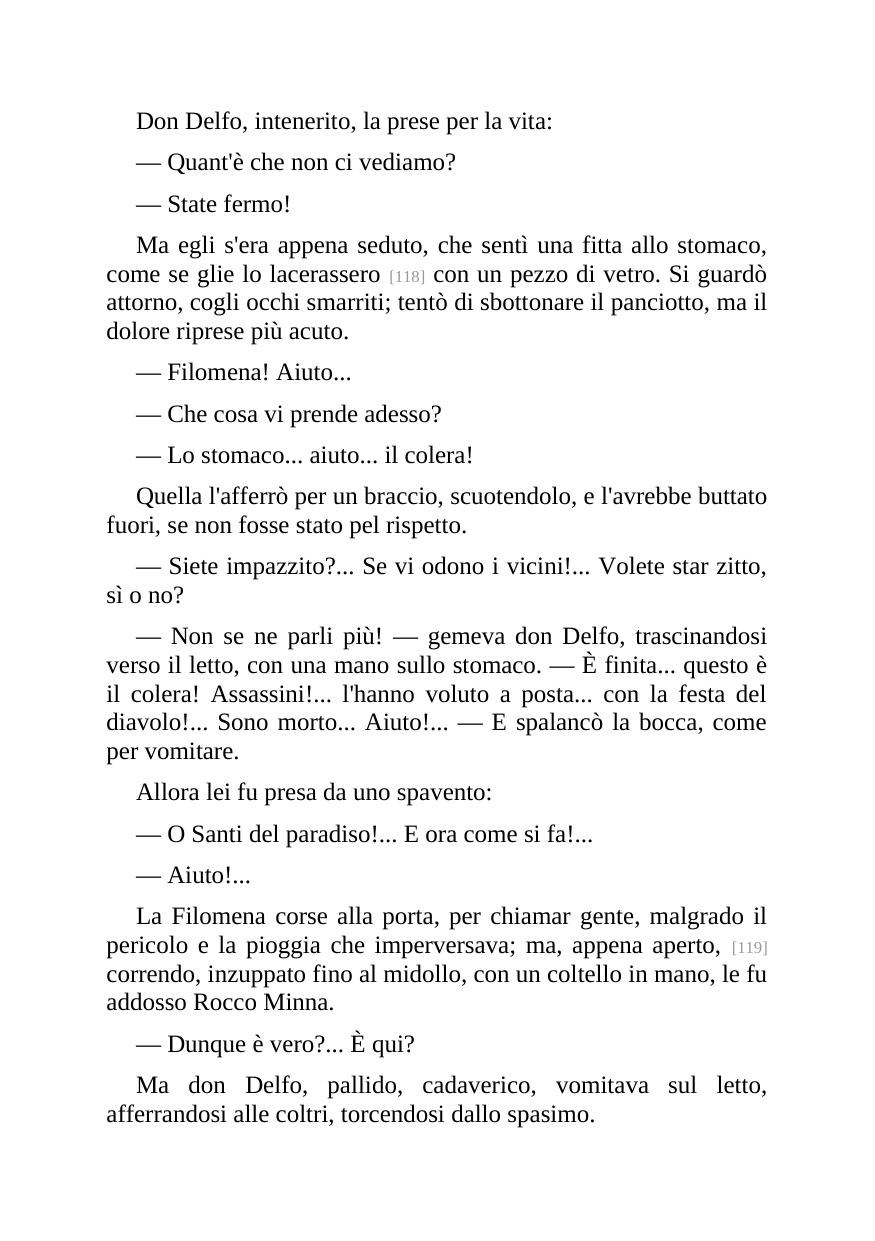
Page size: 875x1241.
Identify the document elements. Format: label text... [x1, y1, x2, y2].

text — Filomena! Aiuto... [106, 357, 768, 386]
text — Dunque è vero?... È qui? [106, 1029, 768, 1057]
text — Quant'è che non ci vediamo? [106, 147, 768, 176]
text Don Delfo, intenerito, la prese per la vita: [106, 106, 768, 135]
text — Siete impazzito?... Se vi odono i vicini!... Volete star zitto, sì o no? [106, 551, 768, 609]
text — Non se ne parli più! — gemeva don Delfo, trascinandosi verso il letto, con una mano sullo stomaco. — È finita... questo è il colera! Assassini!... l'hanno voluto a posta... con la festa del diavolo!... Sono morto... Aiuto!... — E spalancò la bocca, come per vomitare. [106, 621, 768, 765]
text La Filomena corse alla porta, per chiamar gente, malgrado il pericolo e la pioggia che imperversava; ma, appena aperto, [119] correndo, inzuppato fino al midollo, con un coltello in mano, le fu addosso Rocco Minna. [106, 901, 768, 1016]
text — Che cosa vi prende adesso? [106, 399, 768, 427]
text — Lo stomaco... aiuto... il colera! [106, 440, 768, 469]
text Ma don Delfo, pallido, cadaverico, vomitava sul letto, afferrandosi alle coltri, torcendosi dallo spasimo. [106, 1070, 768, 1127]
text Ma egli s'era appena seduto, che sentì una fitta allo stomaco, come se glie lo lacerassero [118] con un pezzo di vetro. Si guardò attorno, cogli occhi smarriti; tentò di sbottonare il panciotto, ma il dolore riprese più acuto. [106, 230, 768, 345]
text Allora lei fu presa da uno spavento: [106, 777, 768, 806]
text — State fermo! [106, 189, 768, 217]
text Quella l'afferrò per un braccio, scuotendolo, e l'avrebbe buttato fuori, se non fosse stato pel rispetto. [106, 481, 768, 539]
text — Aiuto!... [106, 860, 768, 889]
text — O Santi del paradiso!... E ora come si fa!... [106, 819, 768, 847]
